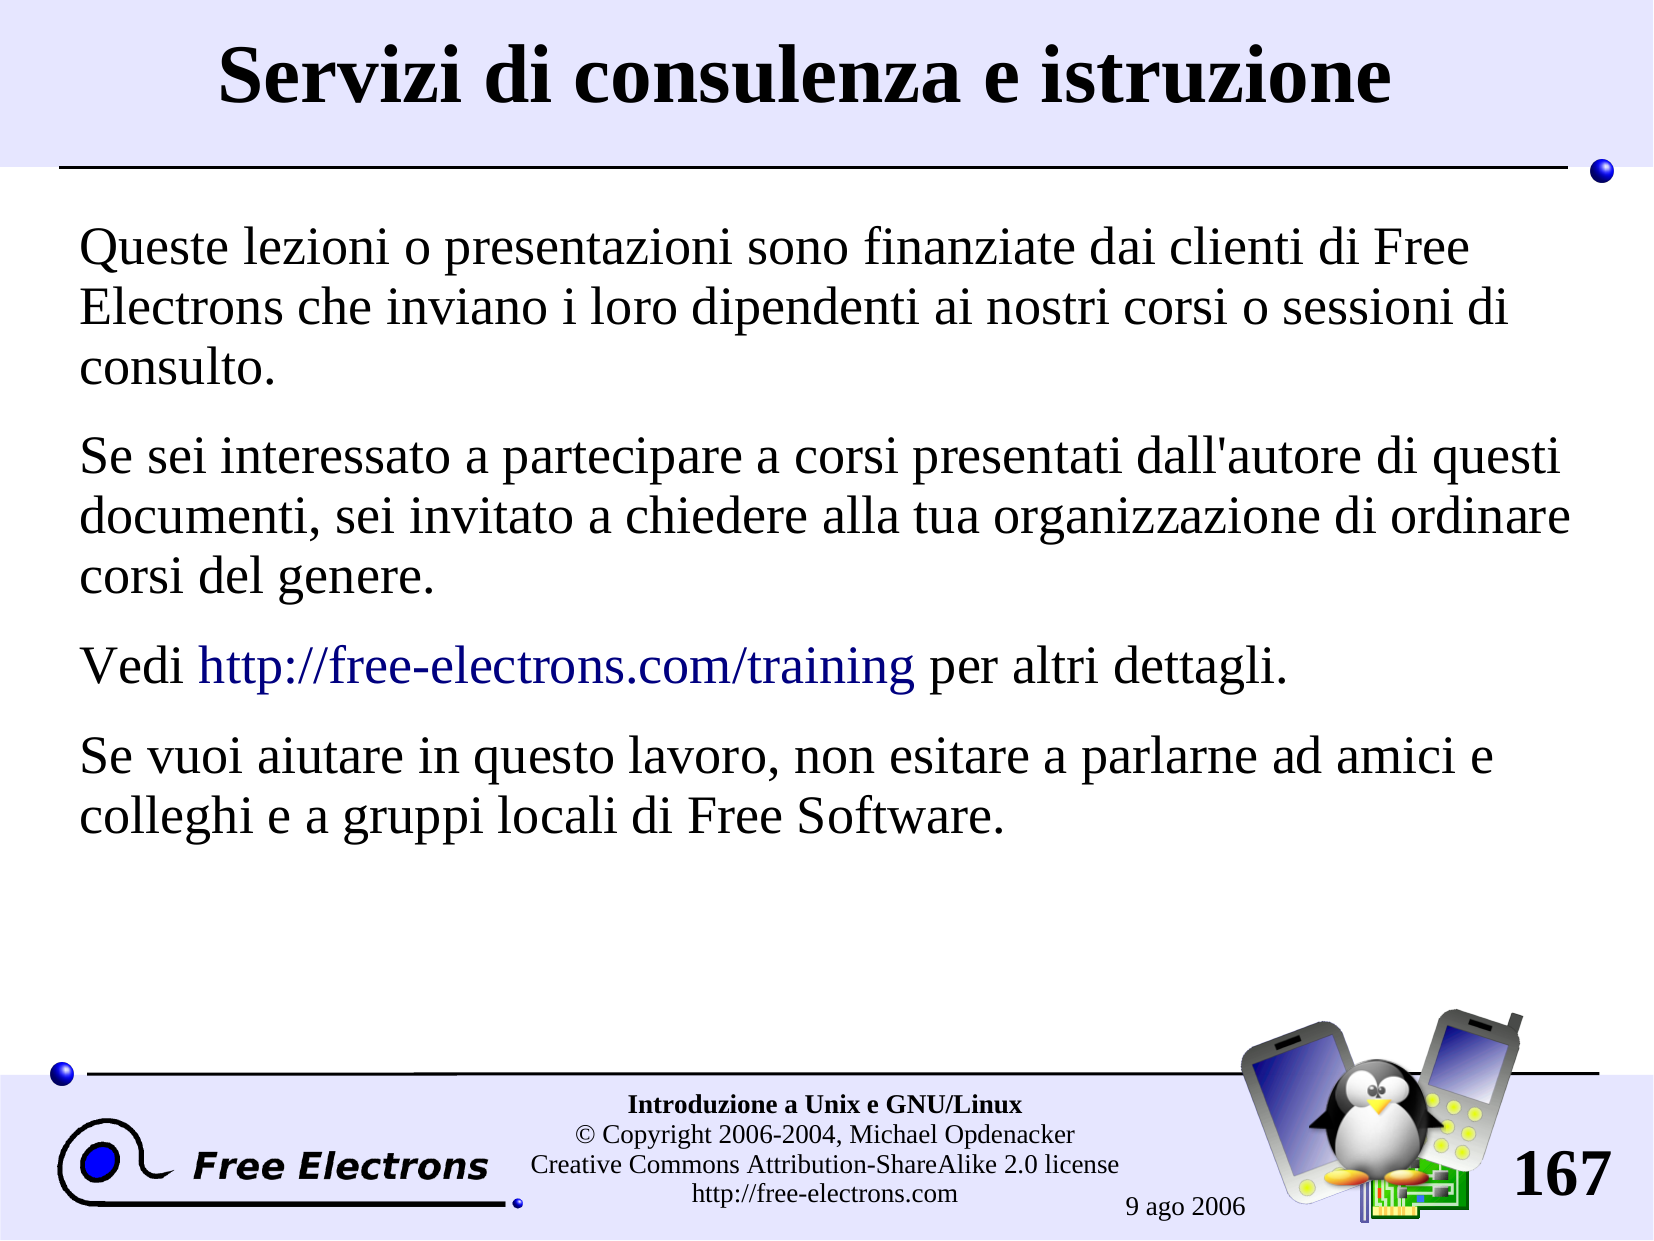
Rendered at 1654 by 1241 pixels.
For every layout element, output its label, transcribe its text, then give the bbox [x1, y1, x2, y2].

picture [50, 1107, 527, 1216]
title Servizi di consulenza e istruzione [60, 12, 1551, 138]
list Queste lezioni o presentazioni sono finanziate dai clienti di Free Electrons che inviano i loro dipendenti ai nostri corsi o sessioni di consulto. Se sei interessato a partecipare a corsi presentati dall'autore di questi documenti, sei invitato a chiedere alla tua organizzazione di ordinare corsi del genere. Vedi http://free-electrons.com/training per altri dettagli. Se vuoi aiutare in questo lavoro, non esitare a parlarne ad amici e colleghi e a gruppi locali di Free Software. [61, 216, 1588, 1066]
picture [1230, 1066, 1521, 1241]
